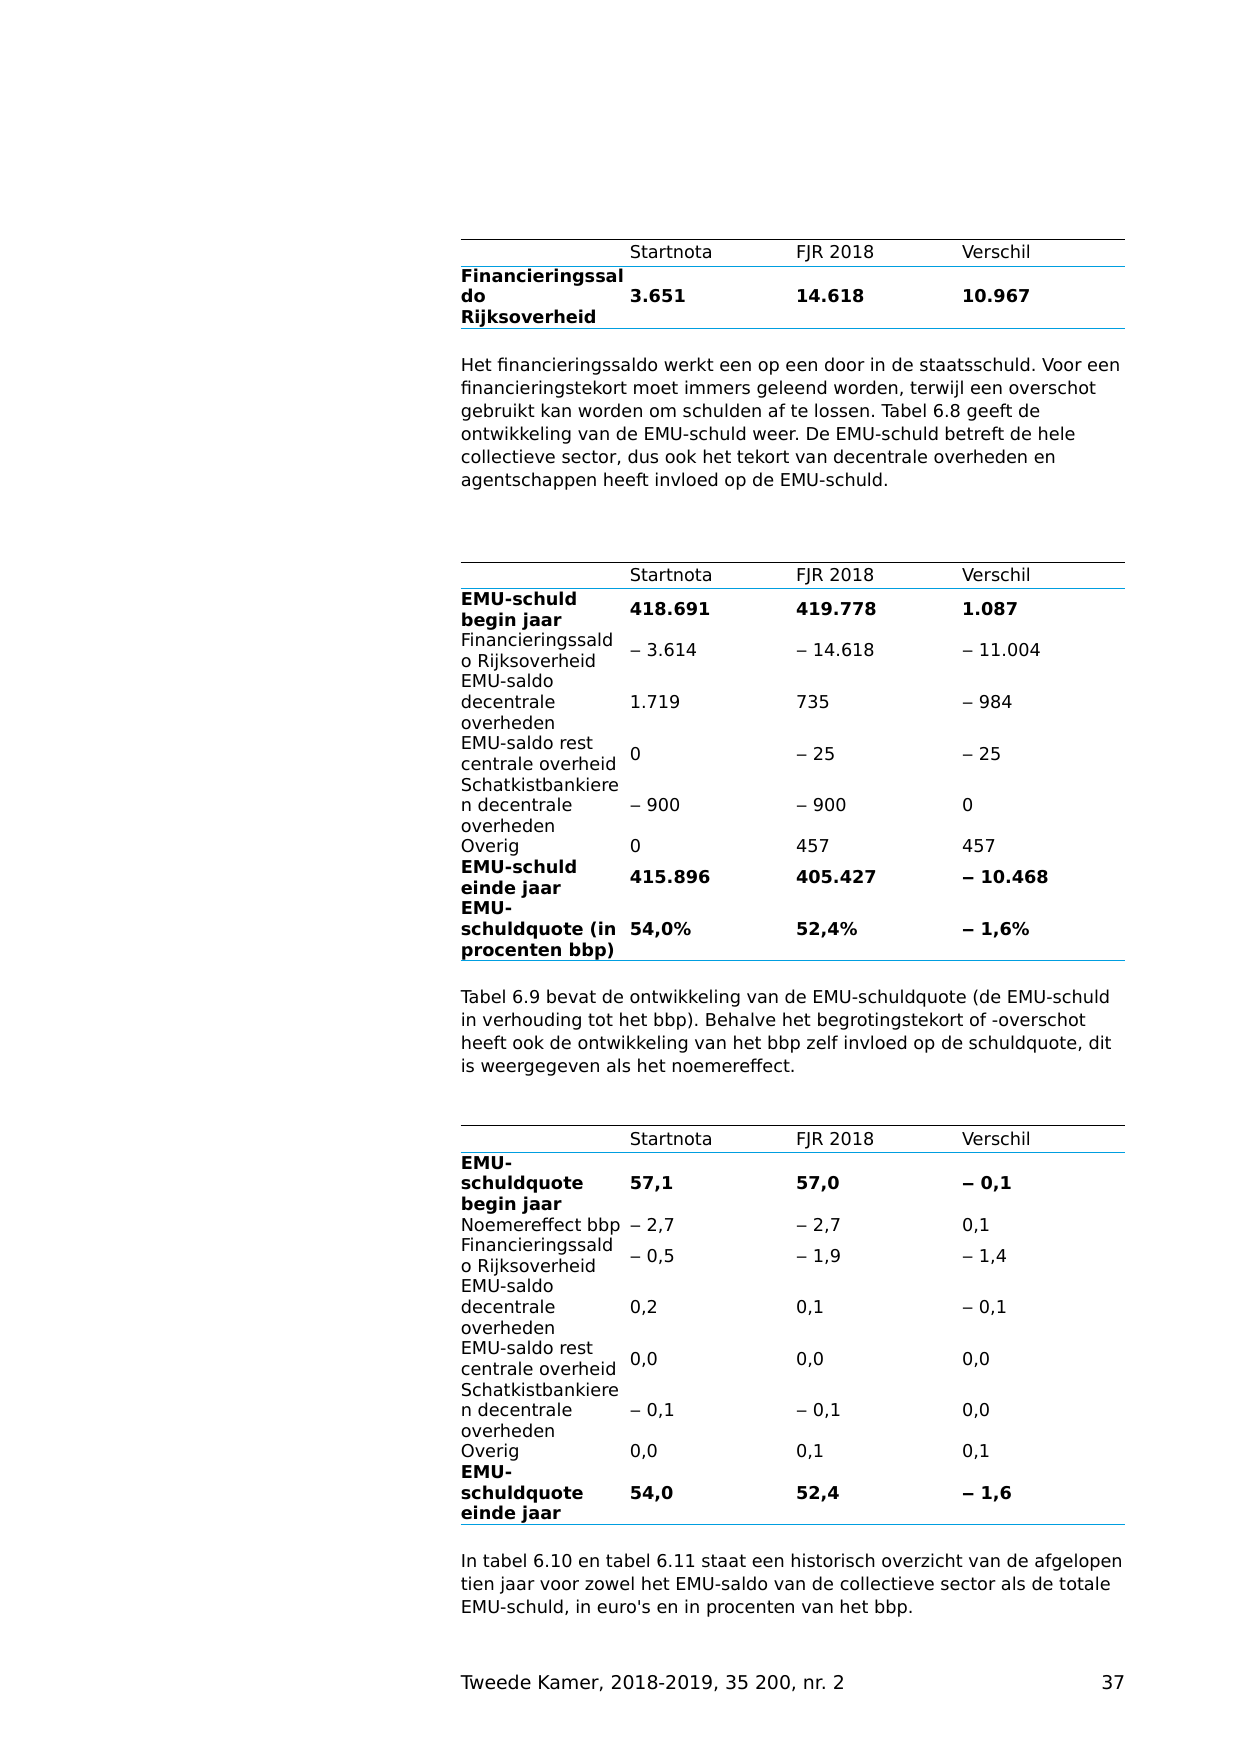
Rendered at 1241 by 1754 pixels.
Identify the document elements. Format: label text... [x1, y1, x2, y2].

table_cell 54,0% [627, 898, 793, 960]
table_cell FJR 2018 [793, 1126, 959, 1152]
table_cell Overig [461, 836, 627, 857]
table_cell 52,4 [793, 1462, 959, 1524]
table_header Tabel 6.8 Opbouw EMU-schuld collectieve sector (in miljoenen euro, - is overschot) [461, 514, 1125, 561]
table_cell 0,0 [793, 1338, 959, 1379]
table_cell 1.719 [627, 671, 793, 733]
table_cell 735 [793, 671, 959, 733]
table_cell Overig [461, 1441, 627, 1462]
table_cell EMU-schuldquote einde jaar [461, 1462, 627, 1524]
table_header Tabel 6.9 Opbouw EMU-schuldquote (in procenten bbp) [461, 1100, 1125, 1125]
table_cell FJR 2018 [793, 240, 959, 266]
table_cell Startnota [627, 240, 793, 266]
table_cell ‒ 10.468 [959, 857, 1125, 898]
table_cell EMU-saldo rest centrale overheid [461, 1338, 627, 1379]
table_cell [461, 563, 627, 588]
table_cell 0,1 [793, 1276, 959, 1338]
table_cell EMU-saldo rest centrale overheid [461, 733, 627, 774]
table_cell Startnota [627, 563, 793, 588]
table_cell ‒ 1,4 [959, 1235, 1125, 1276]
table_cell 14.618 [793, 267, 959, 327]
table_cell Verschil [959, 240, 1125, 266]
table_cell 415.896 [627, 857, 793, 898]
table_cell ‒ 2,7 [793, 1215, 959, 1235]
table_cell 457 [793, 836, 959, 857]
table_cell 57,0 [793, 1153, 959, 1214]
table_cell ‒ 900 [627, 775, 793, 836]
table_cell 0 [627, 836, 793, 857]
table_cell EMU-saldo decentrale overheden [461, 1276, 627, 1338]
table_cell EMU-schuldquote (in procenten bbp) [461, 898, 627, 960]
table_cell ‒ 0,1 [959, 1276, 1125, 1338]
table_cell Financieringssaldo Rijksoverheid [461, 267, 627, 327]
table_cell 405.427 [793, 857, 959, 898]
table_cell 0,0 [959, 1380, 1125, 1441]
table_cell 10.967 [959, 267, 1125, 327]
table_cell Verschil [959, 563, 1125, 588]
table_cell 457 [959, 836, 1125, 857]
table_cell ‒ 0,5 [627, 1235, 793, 1276]
table_cell Schatkistbankieren decentrale overheden [461, 1380, 627, 1441]
table_cell ‒ 0,1 [959, 1153, 1125, 1214]
table_cell Verschil [959, 1126, 1125, 1152]
text Het financieringssaldo werkt een op een door in de staatsschuld. Voor een financieringstekort moet immers geleend worden, terwijl een overschot gebruikt kan worden om schulden af te lossen. Tabel 6.8 geeft de ontwikkeling van de EMU-schuld weer. De EMU-schuld betreft de hele collectieve sector, dus ook het tekort van decentrale overheden en agentschappen heeft invloed op de EMU-schuld. [461, 353, 1125, 491]
table_cell 0,0 [627, 1338, 793, 1379]
table_cell 52,4% [793, 898, 959, 960]
table_cell 419.778 [793, 589, 959, 630]
table_cell EMU-schuld einde jaar [461, 857, 627, 898]
table_cell ‒ 984 [959, 671, 1125, 733]
table_cell 0,1 [793, 1441, 959, 1462]
table_cell 0 [959, 775, 1125, 836]
table_cell Financieringssaldo Rijksoverheid [461, 1235, 627, 1276]
table_cell Schatkistbankieren decentrale overheden [461, 775, 627, 836]
table_cell 0,0 [959, 1338, 1125, 1379]
table_cell [461, 240, 627, 266]
table_cell [461, 1126, 627, 1152]
table_cell ‒ 25 [959, 733, 1125, 774]
text Tabel 6.9 bevat de ontwikkeling van de EMU-schuldquote (de EMU-schuld in verhouding tot het bbp). Behalve het begrotingstekort of -overschot heeft ook de ontwikkeling van het bbp zelf invloed op de schuldquote, dit is weergegeven als het noemereffect. [461, 986, 1125, 1077]
table_cell FJR 2018 [793, 563, 959, 588]
table_cell ‒ 25 [793, 733, 959, 774]
table_cell ‒ 1,9 [793, 1235, 959, 1276]
table_cell ‒ 14.618 [793, 630, 959, 671]
table_cell ‒ 1,6% [959, 898, 1125, 960]
table_cell 57,1 [627, 1153, 793, 1214]
table_cell ‒ 11.004 [959, 630, 1125, 671]
table_header Tabel 6.7 Financieringssaldo Rijksoverheid (in miljoenen euro, - is uitgave/tekort) [461, 191, 1125, 239]
table_cell ‒ 3.614 [627, 630, 793, 671]
table_cell ‒ 0,1 [793, 1380, 959, 1441]
table_cell ‒ 0,1 [627, 1380, 793, 1441]
table_cell 0,2 [627, 1276, 793, 1338]
table_cell Financieringssaldo Rijksoverheid [461, 630, 627, 671]
table_cell 418.691 [627, 589, 793, 630]
table_cell 0 [627, 733, 793, 774]
table_cell ‒ 1,6 [959, 1462, 1125, 1524]
table_cell 3.651 [627, 267, 793, 327]
table_cell Startnota [627, 1126, 793, 1152]
text In tabel 6.10 en tabel 6.11 staat een historisch overzicht van de afgelopen tien jaar voor zowel het EMU-saldo van de collectieve sector als de totale EMU-schuld, in euro's en in procenten van het bbp. [461, 1549, 1125, 1618]
table_cell ‒ 2,7 [627, 1215, 793, 1235]
table_cell 1.087 [959, 589, 1125, 630]
table_cell ‒ 900 [793, 775, 959, 836]
table_cell EMU-schuldquote begin jaar [461, 1153, 627, 1214]
table_cell 0,0 [627, 1441, 793, 1462]
table_cell EMU-schuld begin jaar [461, 589, 627, 630]
table_cell 54,0 [627, 1462, 793, 1524]
table_cell Noemereffect bbp [461, 1215, 627, 1235]
table_cell EMU-saldo decentrale overheden [461, 671, 627, 733]
table_cell 0,1 [959, 1215, 1125, 1235]
table_cell 0,1 [959, 1441, 1125, 1462]
